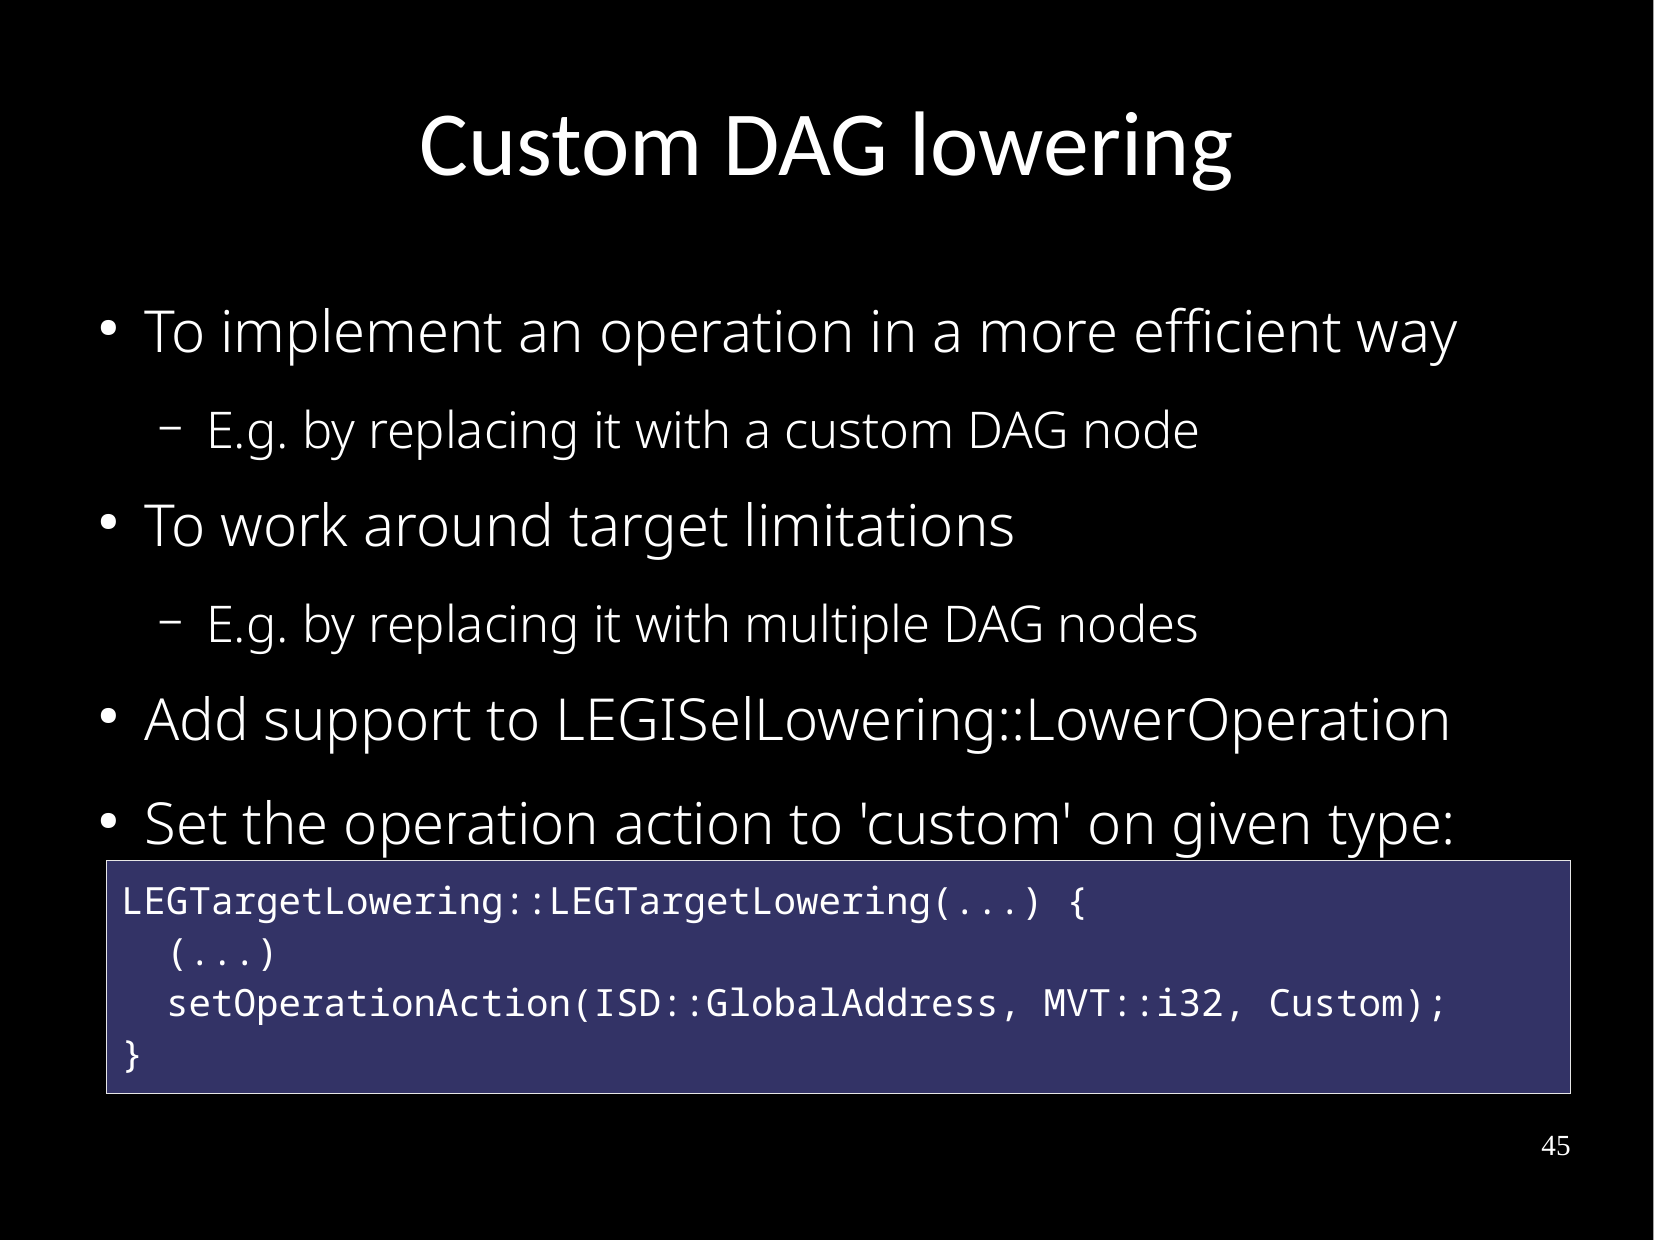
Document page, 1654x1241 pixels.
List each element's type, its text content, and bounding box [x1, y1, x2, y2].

title Custom DAG lowering [82, 49, 1571, 257]
text_box LEGTargetLowering::LEGTargetLowering(...) { (...) setOperationAction(ISD::GlobalAddress, MVT::i32, Custom); } [106, 860, 1571, 1064]
list To implement an operation in a more efficient way E.g. by replacing it with a custom DAG node To work around target limitations E.g. by replacing it with multiple DAG nodes Add support to LEGISelLowering::LowerOperation Set the operation action to 'custom' on given type: [82, 290, 1571, 1010]
